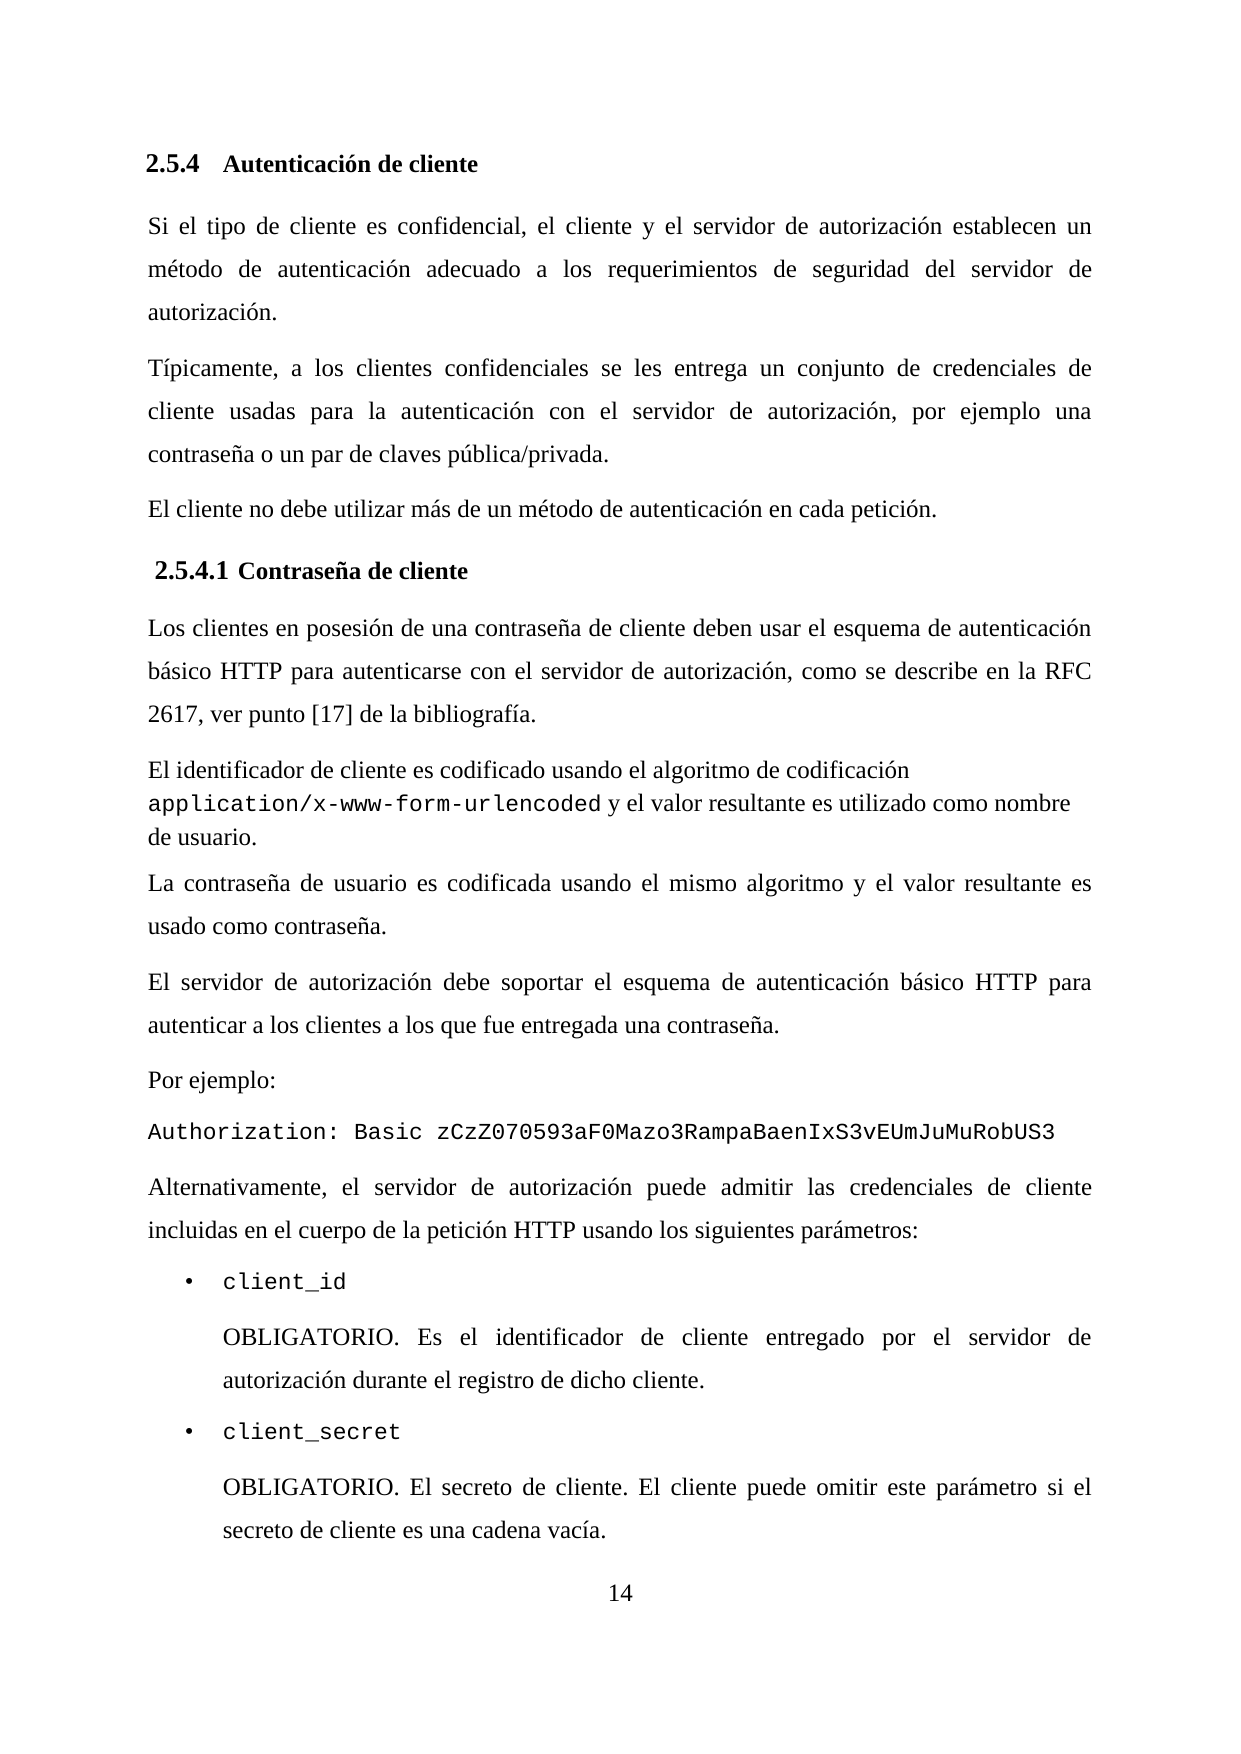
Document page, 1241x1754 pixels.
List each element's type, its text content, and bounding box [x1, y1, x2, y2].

list OBLIGATORIO. El secreto de cliente. El cliente puede omitir este parámetro si el secreto de cliente es una cadena vacía. [185, 1472, 1093, 1544]
list OBLIGATORIO. Es el identificador de cliente entregado por el servidor de autorización durante el registro de dicho cliente. [185, 1322, 1093, 1394]
text El servidor de autorización debe soportar el esquema de autenticación básico HTTP para autenticar a los clientes a los que fue entregada una contraseña. [148, 967, 1093, 1038]
list client_secret [185, 1421, 1093, 1446]
subtitle Contraseña de cliente [148, 554, 1093, 585]
subtitle Autenticación de cliente [139, 148, 1093, 179]
text Authorization: Basic zCzZ070593aF0Mazo3RampaBaenIxS3vEUmJuMuRobUS3 [148, 1121, 1093, 1147]
text Típicamente, a los clientes confidenciales se les entrega un conjunto de credenciales de cliente usadas para la autenticación con el servidor de autorización, por ejemplo una contraseña o un par de claves pública/privada. [148, 353, 1093, 468]
text La contraseña de usuario es codificada usando el mismo algoritmo y el valor resultante es usado como contraseña. [148, 868, 1093, 940]
text Por ejemplo: [148, 1065, 1093, 1094]
text Los clientes en posesión de una contraseña de cliente deben usar el esquema de autenticación básico HTTP para autenticarse con el servidor de autorización, como se describe en la RFC 2617, ver punto [17] de la bibliografía. [148, 613, 1093, 728]
text Si el tipo de cliente es confidencial, el cliente y el servidor de autorización establecen un método de autenticación adecuado a los requerimientos de seguridad del servidor de autorización. [148, 211, 1093, 326]
text El identificador de cliente es codificado usando el algoritmo de codificación application/x-www-form-urlencoded y el valor resultante es utilizado como nombre de usuario. [148, 755, 1093, 851]
list client_id [185, 1271, 1093, 1297]
text Alternativamente, el servidor de autorización puede admitir las credenciales de cliente incluidas en el cuerpo de la petición HTTP usando los siguientes parámetros: [148, 1172, 1093, 1244]
text El cliente no debe utilizar más de un método de autenticación en cada petición. [148, 494, 1093, 523]
